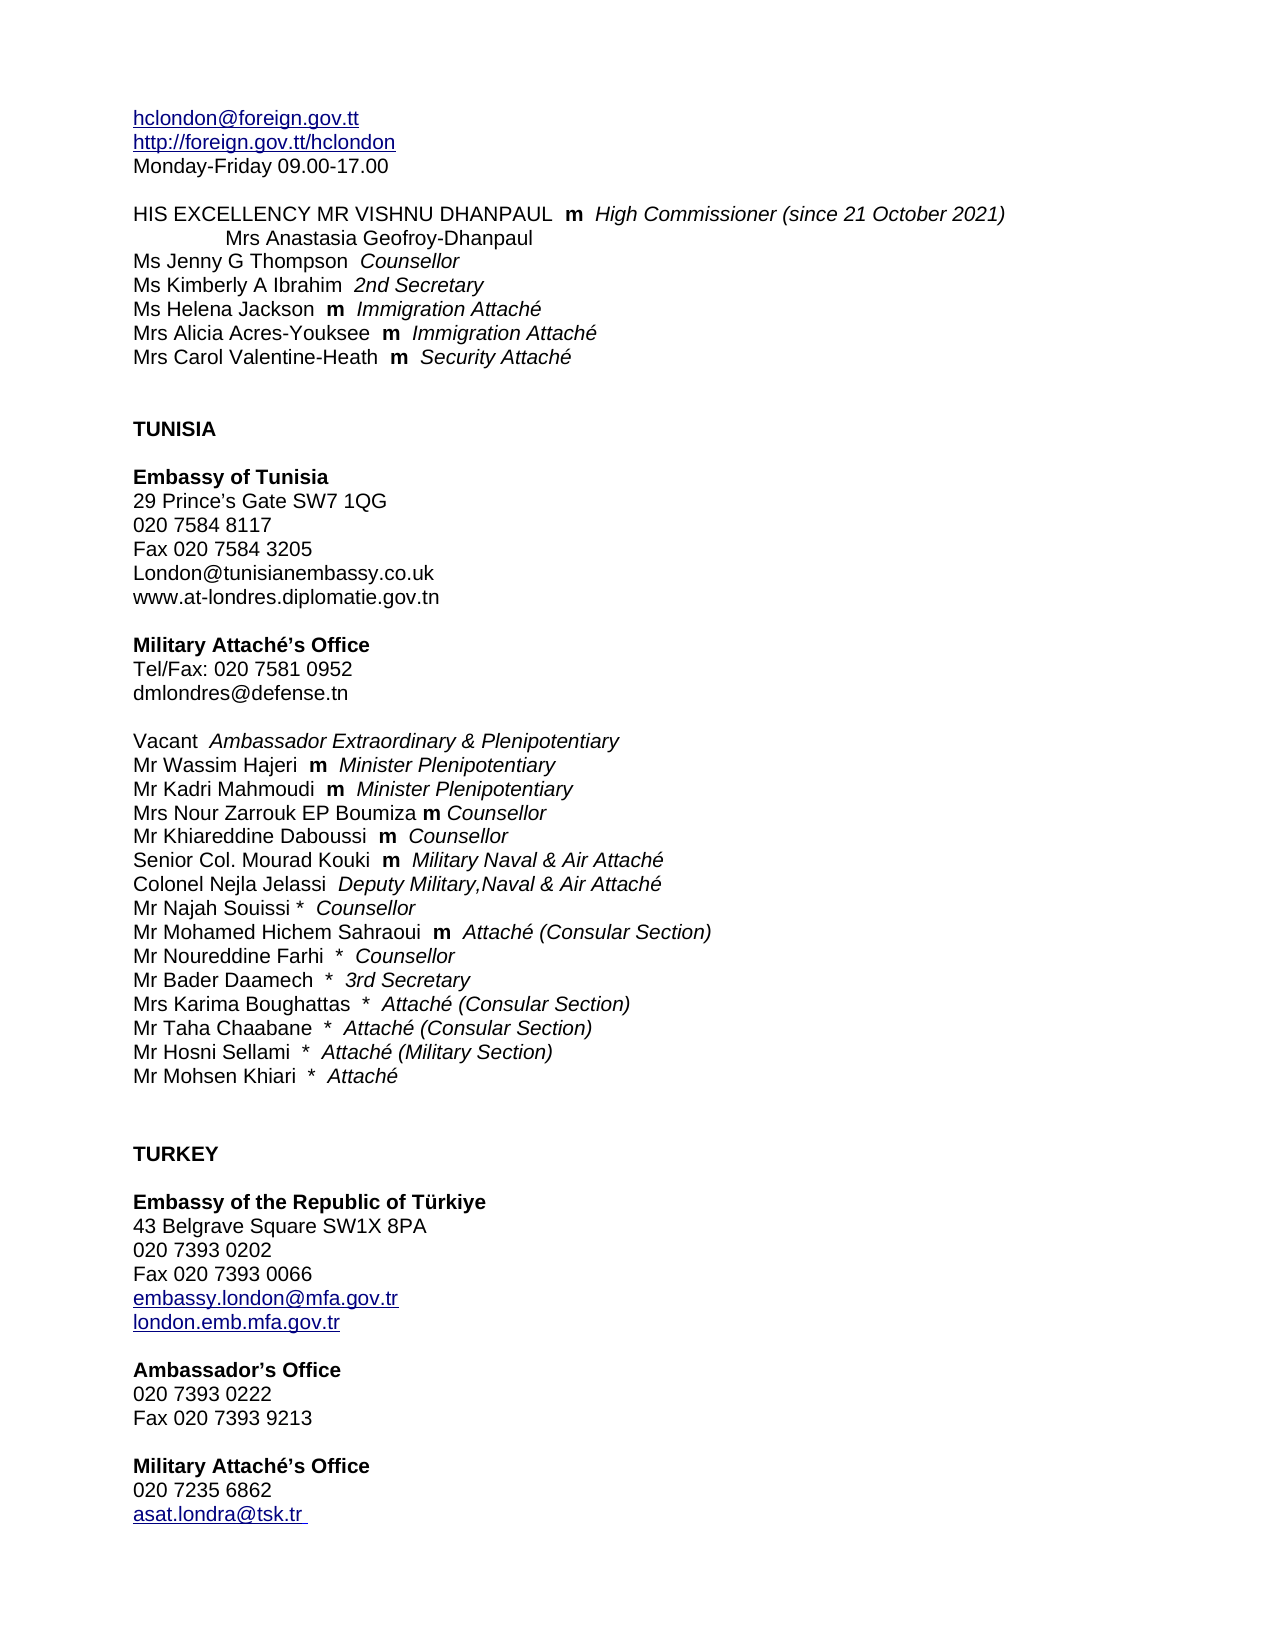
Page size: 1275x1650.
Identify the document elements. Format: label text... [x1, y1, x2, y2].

text Mrs Anastasia Geofroy-Dhanpaul [133, 225, 1181, 249]
text Fax 020 7393 0066 [133, 1262, 1181, 1286]
text Embassy of Tunisia [133, 465, 1181, 489]
text 020 7584 8117 [133, 513, 1181, 537]
text Mrs Karima Boughattas * Attaché (Consular Section) [133, 992, 1181, 1016]
text dmlondres@defense.tn [133, 681, 1181, 704]
text Mr Najah Souissi * Counsellor [133, 896, 1181, 920]
text Military Attaché’s Office [133, 633, 1181, 657]
text Mr Mohsen Khiari * Attaché [133, 1064, 1181, 1088]
text london.emb.mfa.gov.tr [133, 1310, 1181, 1334]
text Mr Bader Daamech * 3rd Secretary [133, 968, 1181, 992]
text Mr Wassim Hajeri m Minister Plenipotentiary [133, 752, 1181, 776]
text London@tunisianembassy.co.uk [133, 561, 1181, 585]
text Mrs Carol Valentine-Heath m Security Attaché [133, 345, 1181, 369]
text www.at-londres.diplomatie.gov.tn [133, 585, 1181, 609]
text 020 7393 0202 [133, 1238, 1181, 1262]
text Senior Col. Mourad Kouki m Military Naval & Air Attaché [133, 848, 1181, 872]
text Mr Kadri Mahmoudi m Minister Plenipotentiary [133, 776, 1181, 800]
text Colonel Nejla Jelassi Deputy Military,Naval & Air Attaché [133, 872, 1181, 896]
text 29 Prince’s Gate SW7 1QG [133, 489, 1181, 513]
text TUNISIA [133, 417, 1181, 441]
text hclondon@foreign.gov.tt [133, 106, 1181, 129]
text Fax 020 7393 9213 [133, 1406, 1181, 1430]
text 020 7235 6862 [133, 1478, 1181, 1502]
text Mr Khiareddine Daboussi m Counsellor [133, 824, 1181, 848]
text Mrs Alicia Acres-Youksee m Immigration Attaché [133, 321, 1181, 345]
text Fax 020 7584 3205 [133, 537, 1181, 561]
text Tel/Fax: 020 7581 0952 [133, 657, 1181, 681]
text Mr Mohamed Hichem Sahraoui m Attaché (Consular Section) [133, 920, 1181, 944]
text Mr Noureddine Farhi * Counsellor [133, 944, 1181, 968]
text Mr Taha Chaabane * Attaché (Consular Section) [133, 1016, 1181, 1040]
text Ms Kimberly A Ibrahim 2nd Secretary [133, 273, 1181, 297]
text Military Attaché’s Office [133, 1454, 1181, 1478]
text TURKEY [133, 1142, 1181, 1166]
text Embassy of the Republic of Türkiye [133, 1190, 1181, 1214]
text embassy.london@mfa.gov.tr [133, 1286, 1181, 1310]
text 43 Belgrave Square SW1X 8PA [133, 1214, 1181, 1238]
text asat.londra@tsk.tr [133, 1502, 1181, 1526]
text Ms Helena Jackson m Immigration Attaché [133, 297, 1181, 321]
text Mrs Nour Zarrouk EP Boumiza m Counsellor [133, 800, 1181, 824]
text 020 7393 0222 [133, 1382, 1181, 1406]
text HIS EXCELLENCY MR VISHNU DHANPAUL m High Commissioner (since 21 October 2021) [133, 201, 1181, 225]
text http://foreign.gov.tt/hclondon [133, 129, 1181, 153]
text Monday-Friday 09.00-17.00 [133, 153, 1181, 177]
text Ambassador’s Office [133, 1358, 1181, 1382]
text Vacant Ambassador Extraordinary & Plenipotentiary [133, 728, 1181, 752]
text Ms Jenny G Thompson Counsellor [133, 249, 1181, 273]
text Mr Hosni Sellami * Attaché (Military Section) [133, 1040, 1181, 1064]
